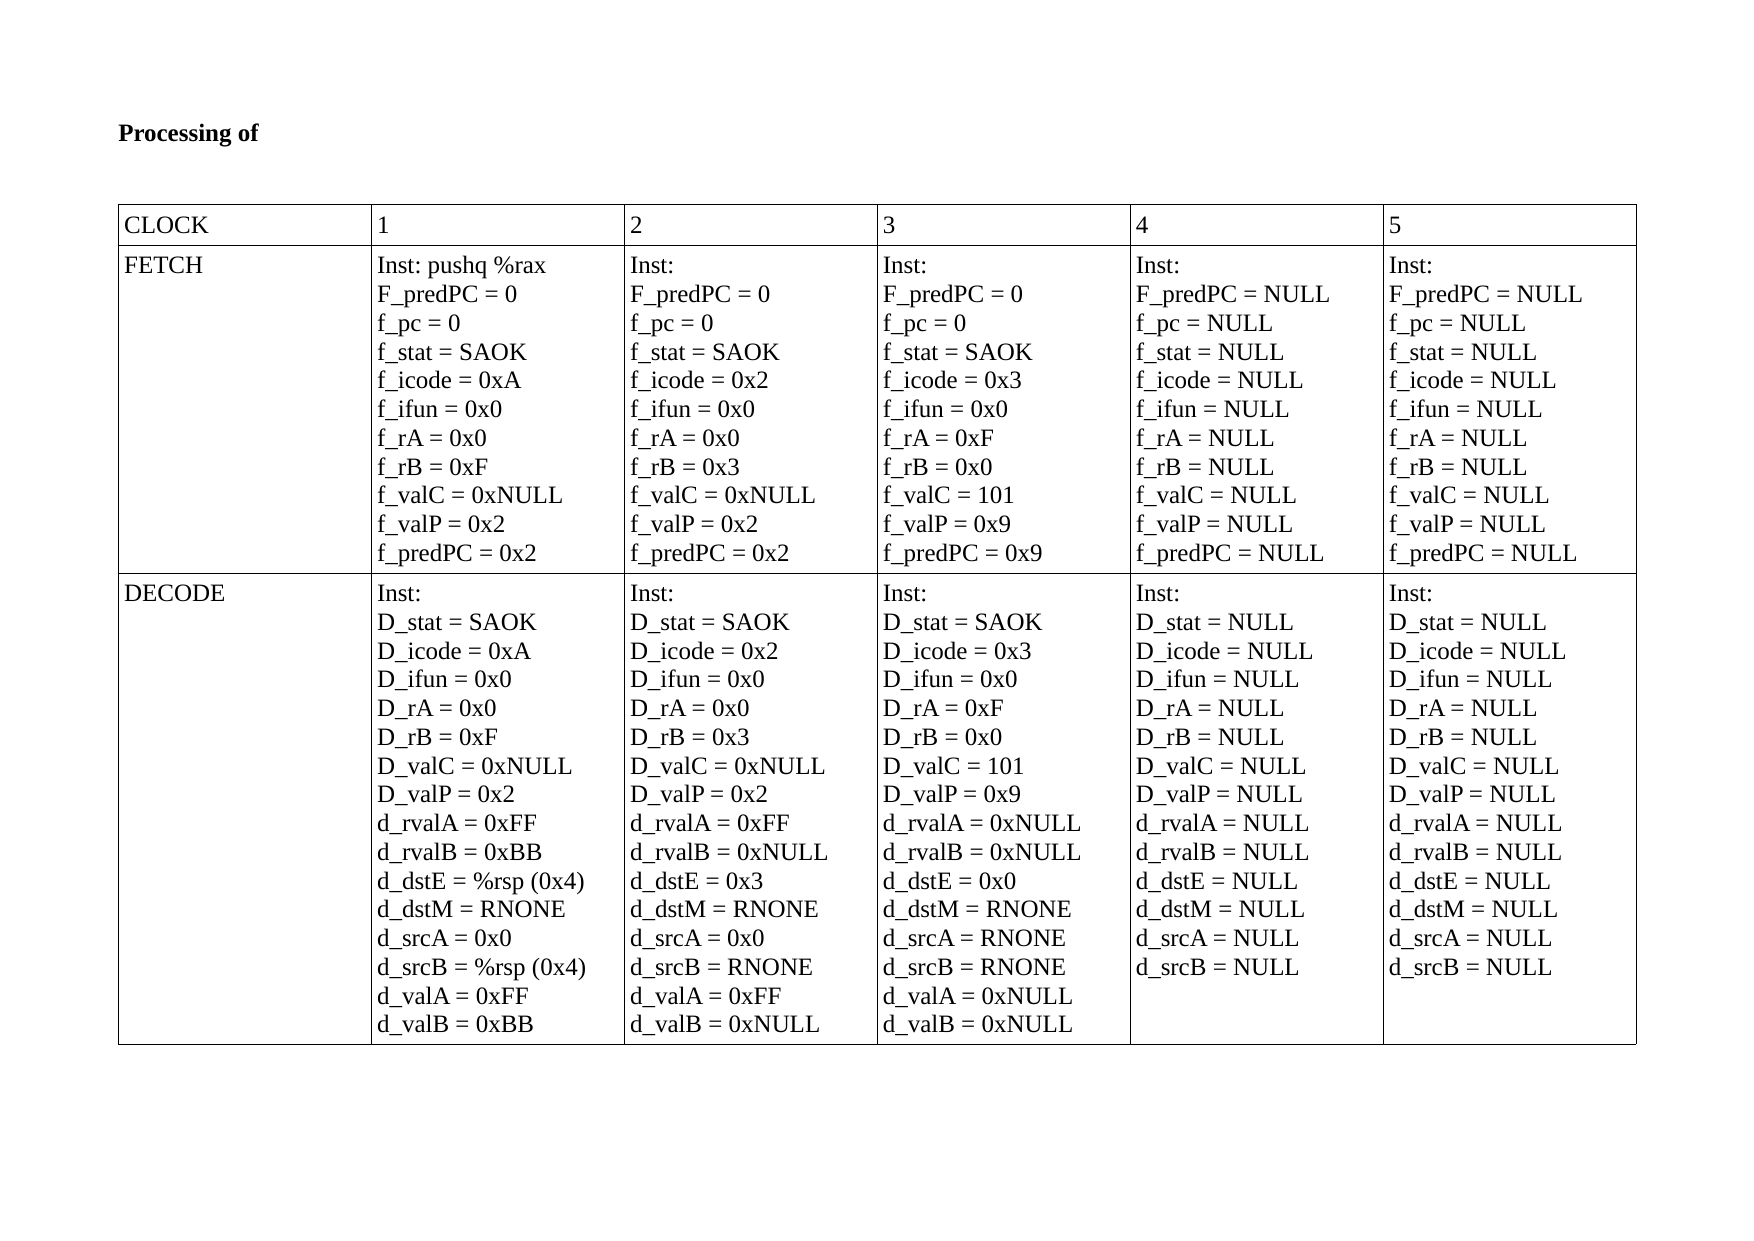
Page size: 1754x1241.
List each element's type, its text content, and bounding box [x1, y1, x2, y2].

table_cell Inst: pushq %rax F_predPC = 0 f_pc = 0 f_stat = SAOK f_icode = 0xA f_ifun = 0x0 f_rA = 0x0 f_rB = 0xF f_valC = 0xNULL f_valP = 0x2 f_predPC = 0x2 [372, 246, 624, 572]
table_header CLOCK [119, 205, 371, 245]
table_cell Inst: D_stat = SAOK D_icode = 0x2 D_ifun = 0x0 D_rA = 0x0 D_rB = 0x3 D_valC = 0xNULL D_valP = 0x2 d_rvalA = 0xFF d_rvalB = 0xNULL d_dstE = 0x3 d_dstM = RNONE d_srcA = 0x0 d_srcB = RNONE d_valA = 0xFF d_valB = 0xNULL [625, 574, 877, 1044]
table_cell Inst: F_predPC = NULL f_pc = NULL f_stat = NULL f_icode = NULL f_ifun = NULL f_rA = NULL f_rB = NULL f_valC = NULL f_valP = NULL f_predPC = NULL [1131, 246, 1383, 572]
table_cell Inst: F_predPC = NULL f_pc = NULL f_stat = NULL f_icode = NULL f_ifun = NULL f_rA = NULL f_rB = NULL f_valC = NULL f_valP = NULL f_predPC = NULL [1384, 246, 1636, 572]
table_cell Inst: D_stat = SAOK D_icode = 0x3 D_ifun = 0x0 D_rA = 0xF D_rB = 0x0 D_valC = 101 D_valP = 0x9 d_rvalA = 0xNULL d_rvalB = 0xNULL d_dstE = 0x0 d_dstM = RNONE d_srcA = RNONE d_srcB = RNONE d_valA = 0xNULL d_valB = 0xNULL [878, 574, 1130, 1044]
table_cell Inst: D_stat = SAOK D_icode = 0xA D_ifun = 0x0 D_rA = 0x0 D_rB = 0xF D_valC = 0xNULL D_valP = 0x2 d_rvalA = 0xFF d_rvalB = 0xBB d_dstE = %rsp (0x4) d_dstM = RNONE d_srcA = 0x0 d_srcB = %rsp (0x4) d_valA = 0xFF d_valB = 0xBB [372, 574, 624, 1044]
table_cell Inst: D_stat = NULL D_icode = NULL D_ifun = NULL D_rA = NULL D_rB = NULL D_valC = NULL D_valP = NULL d_rvalA = NULL d_rvalB = NULL d_dstE = NULL d_dstM = NULL d_srcA = NULL d_srcB = NULL [1384, 574, 1636, 1044]
table_cell FETCH [119, 246, 371, 572]
table_cell Inst: D_stat = NULL D_icode = NULL D_ifun = NULL D_rA = NULL D_rB = NULL D_valC = NULL D_valP = NULL d_rvalA = NULL d_rvalB = NULL d_dstE = NULL d_dstM = NULL d_srcA = NULL d_srcB = NULL [1131, 574, 1383, 1044]
table_cell DECODE [119, 574, 371, 1044]
table_header 2 [625, 205, 877, 245]
table_cell Inst: F_predPC = 0 f_pc = 0 f_stat = SAOK f_icode = 0x2 f_ifun = 0x0 f_rA = 0x0 f_rB = 0x3 f_valC = 0xNULL f_valP = 0x2 f_predPC = 0x2 [625, 246, 877, 572]
table_header 1 [372, 205, 624, 245]
table_header 4 [1131, 205, 1383, 245]
table_cell Inst: F_predPC = 0 f_pc = 0 f_stat = SAOK f_icode = 0x3 f_ifun = 0x0 f_rA = 0xF f_rB = 0x0 f_valC = 101 f_valP = 0x9 f_predPC = 0x9 [878, 246, 1130, 572]
table_header 5 [1384, 205, 1636, 245]
table_header 3 [878, 205, 1130, 245]
text Processing of [118, 118, 1636, 147]
